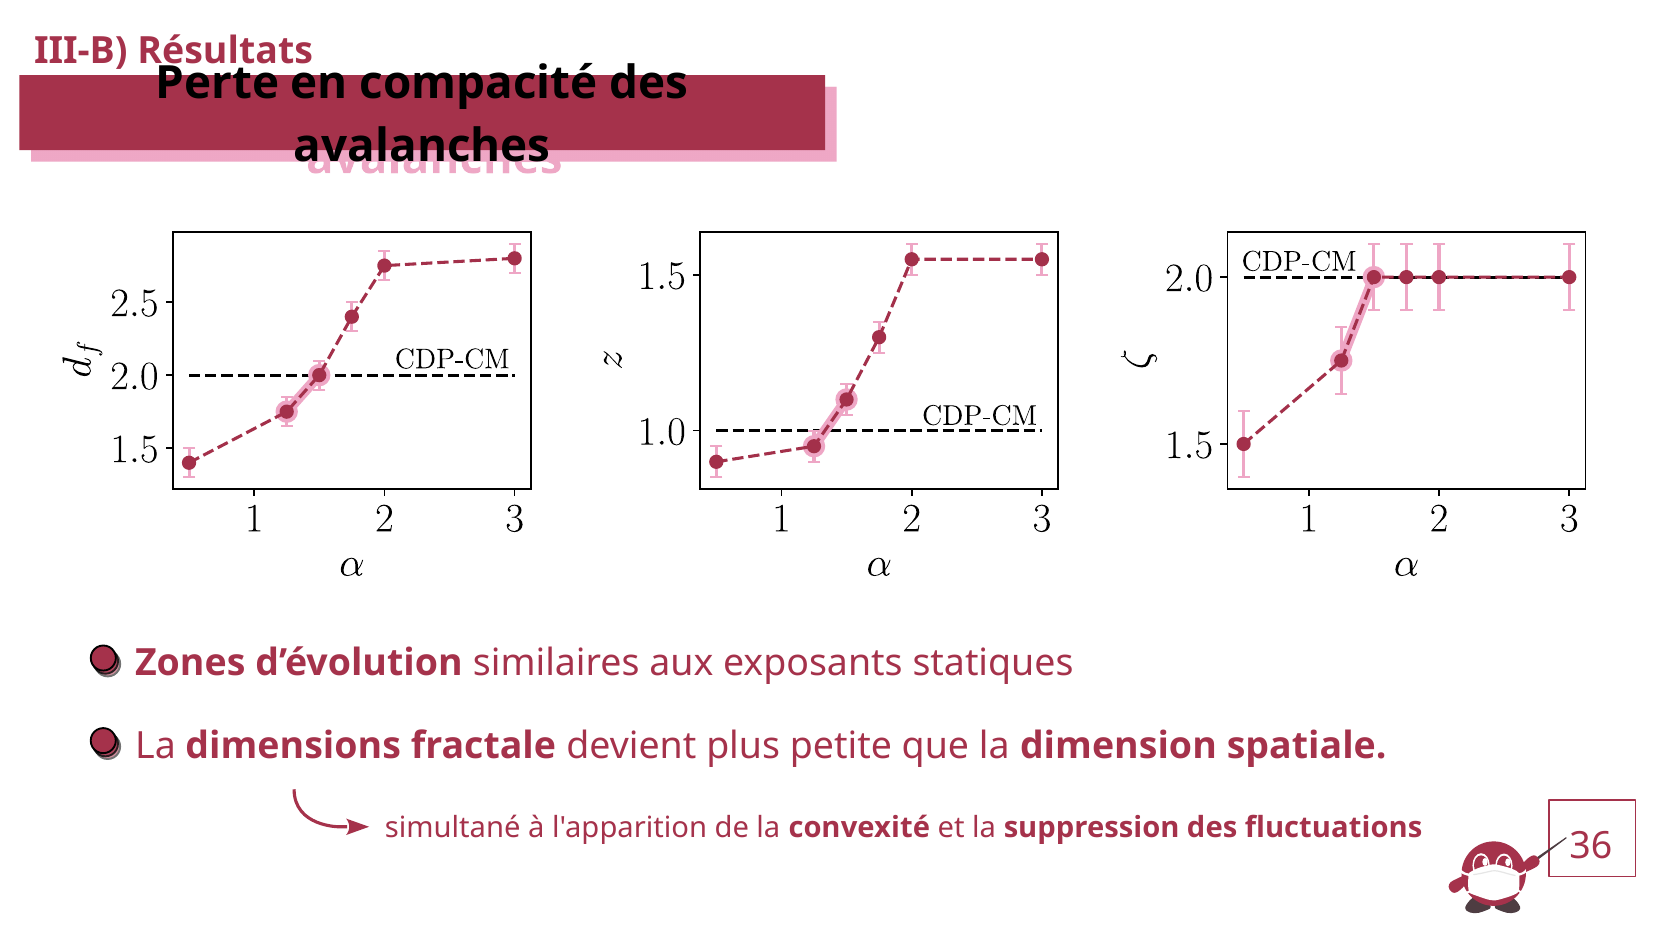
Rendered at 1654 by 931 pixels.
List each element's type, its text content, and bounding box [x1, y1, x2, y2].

text_box Zones d’évolution similaires aux exposants statiques [75, 628, 1313, 687]
picture [1448, 799, 1637, 914]
text_box [1492, 811, 1654, 887]
text_box Perte en compacité des avalanches [19, 76, 826, 151]
text_box III-B) Résultats [19, 16, 1238, 76]
text_box La dimensions fractale devient plus petite que la dimension spatiale. [75, 710, 1313, 814]
picture [17, 187, 1631, 629]
text_box simultané à l'apparition de la convexité et la suppression des fluctuations [370, 799, 1363, 859]
